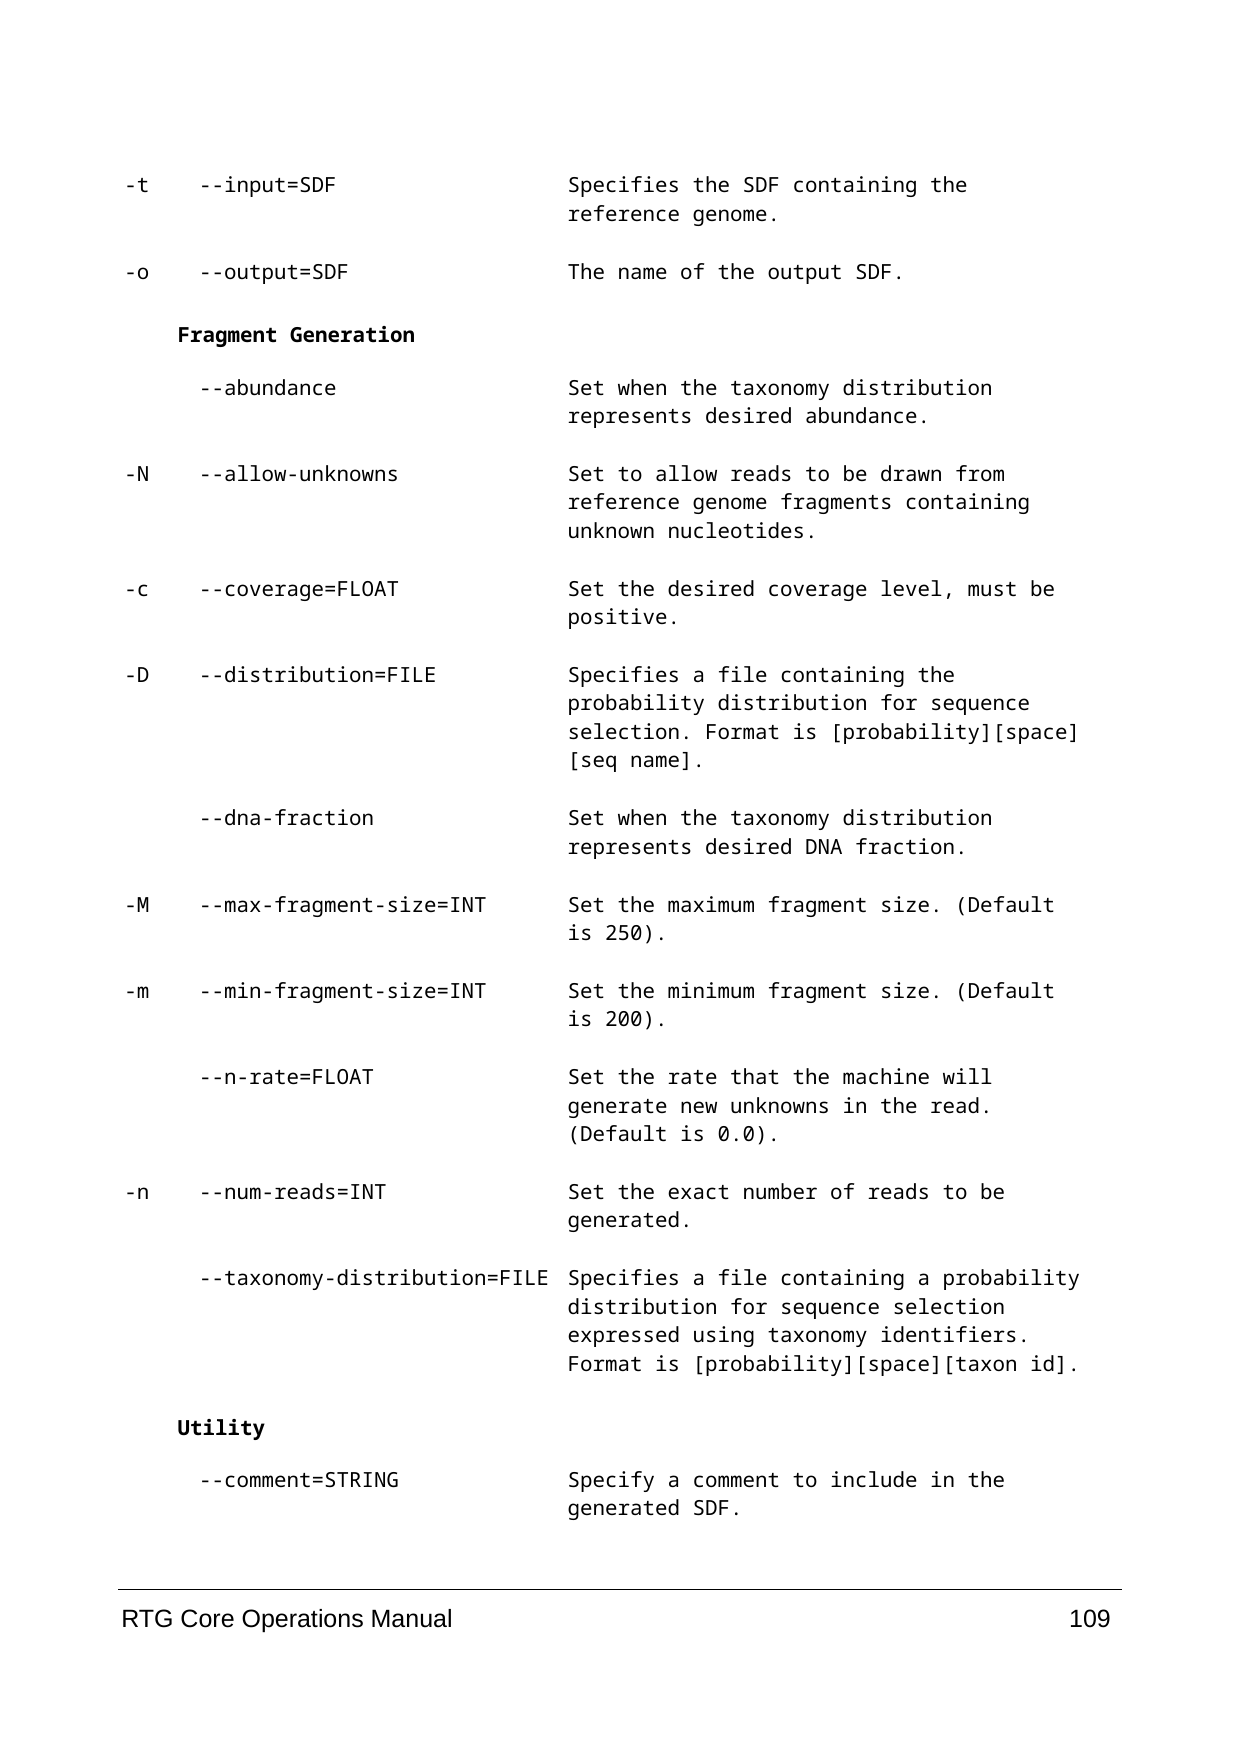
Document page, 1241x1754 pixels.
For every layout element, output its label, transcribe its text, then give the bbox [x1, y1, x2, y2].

table_cell --coverage=FLOAT [193, 562, 561, 648]
table_cell [118, 1051, 193, 1165]
table_cell --output=SDF [193, 245, 561, 303]
table_cell -D [118, 648, 193, 792]
table_cell --distribution=FILE [193, 648, 561, 792]
table_cell Set the rate that the machine will generate new unknowns in the read. (Default is 0.0). [561, 1051, 1093, 1165]
table_cell --dna-fraction [193, 792, 561, 878]
table_cell Set the maximum fragment size. (Default is 250). [561, 878, 1093, 964]
table_cell Set the minimum fragment size. (Default is 200). [561, 964, 1093, 1051]
table_cell [118, 1252, 193, 1395]
table_cell --allow-unknowns [193, 447, 561, 562]
table_cell Specifies a file containing the probability distribution for sequence selection. Format is [probability][space][seq name]. [561, 648, 1093, 792]
text Fragment Generation [177, 321, 1122, 349]
table_cell --n-rate=FLOAT [193, 1051, 561, 1165]
table_header --abundance [193, 361, 561, 447]
table_cell [118, 792, 193, 878]
text Utility [177, 1413, 1122, 1441]
table_cell -o [118, 245, 193, 303]
table_cell -N [118, 447, 193, 562]
table_cell Set to allow reads to be drawn from reference genome fragments containing unknown nucleotides. [561, 447, 1093, 562]
table_cell Specifies a file containing a probability distribution for sequence selection expressed using taxonomy identifiers. Format is [probability][space][taxon id]. [561, 1252, 1093, 1395]
table_cell Set when the taxonomy distribution represents desired DNA fraction. [561, 792, 1093, 878]
table_cell Set the exact number of reads to be generated. [561, 1165, 1093, 1252]
table_cell --taxonomy-distribution=FILE [193, 1252, 561, 1395]
table_cell --max-fragment-size=INT [193, 878, 561, 964]
table_header [118, 1453, 193, 1539]
table_cell -t [118, 159, 193, 245]
table_header [118, 361, 193, 447]
table_cell --input=SDF [193, 159, 561, 245]
table_cell -c [118, 562, 193, 648]
table_cell -m [118, 964, 193, 1051]
table_cell -n [118, 1165, 193, 1252]
table_cell Specifies the SDF containing the reference genome. [561, 159, 1093, 245]
table_header Specify a comment to include in the generated SDF. [561, 1453, 1093, 1539]
table_cell --num-reads=INT [193, 1165, 561, 1252]
table_header --comment=STRING [193, 1453, 561, 1539]
table_cell --min-fragment-size=INT [193, 964, 561, 1051]
table_cell -M [118, 878, 193, 964]
table_header Set when the taxonomy distribution represents desired abundance. [561, 361, 1093, 447]
table_cell Set the desired coverage level, must be positive. [561, 562, 1093, 648]
table_cell The name of the output SDF. [561, 245, 1093, 303]
